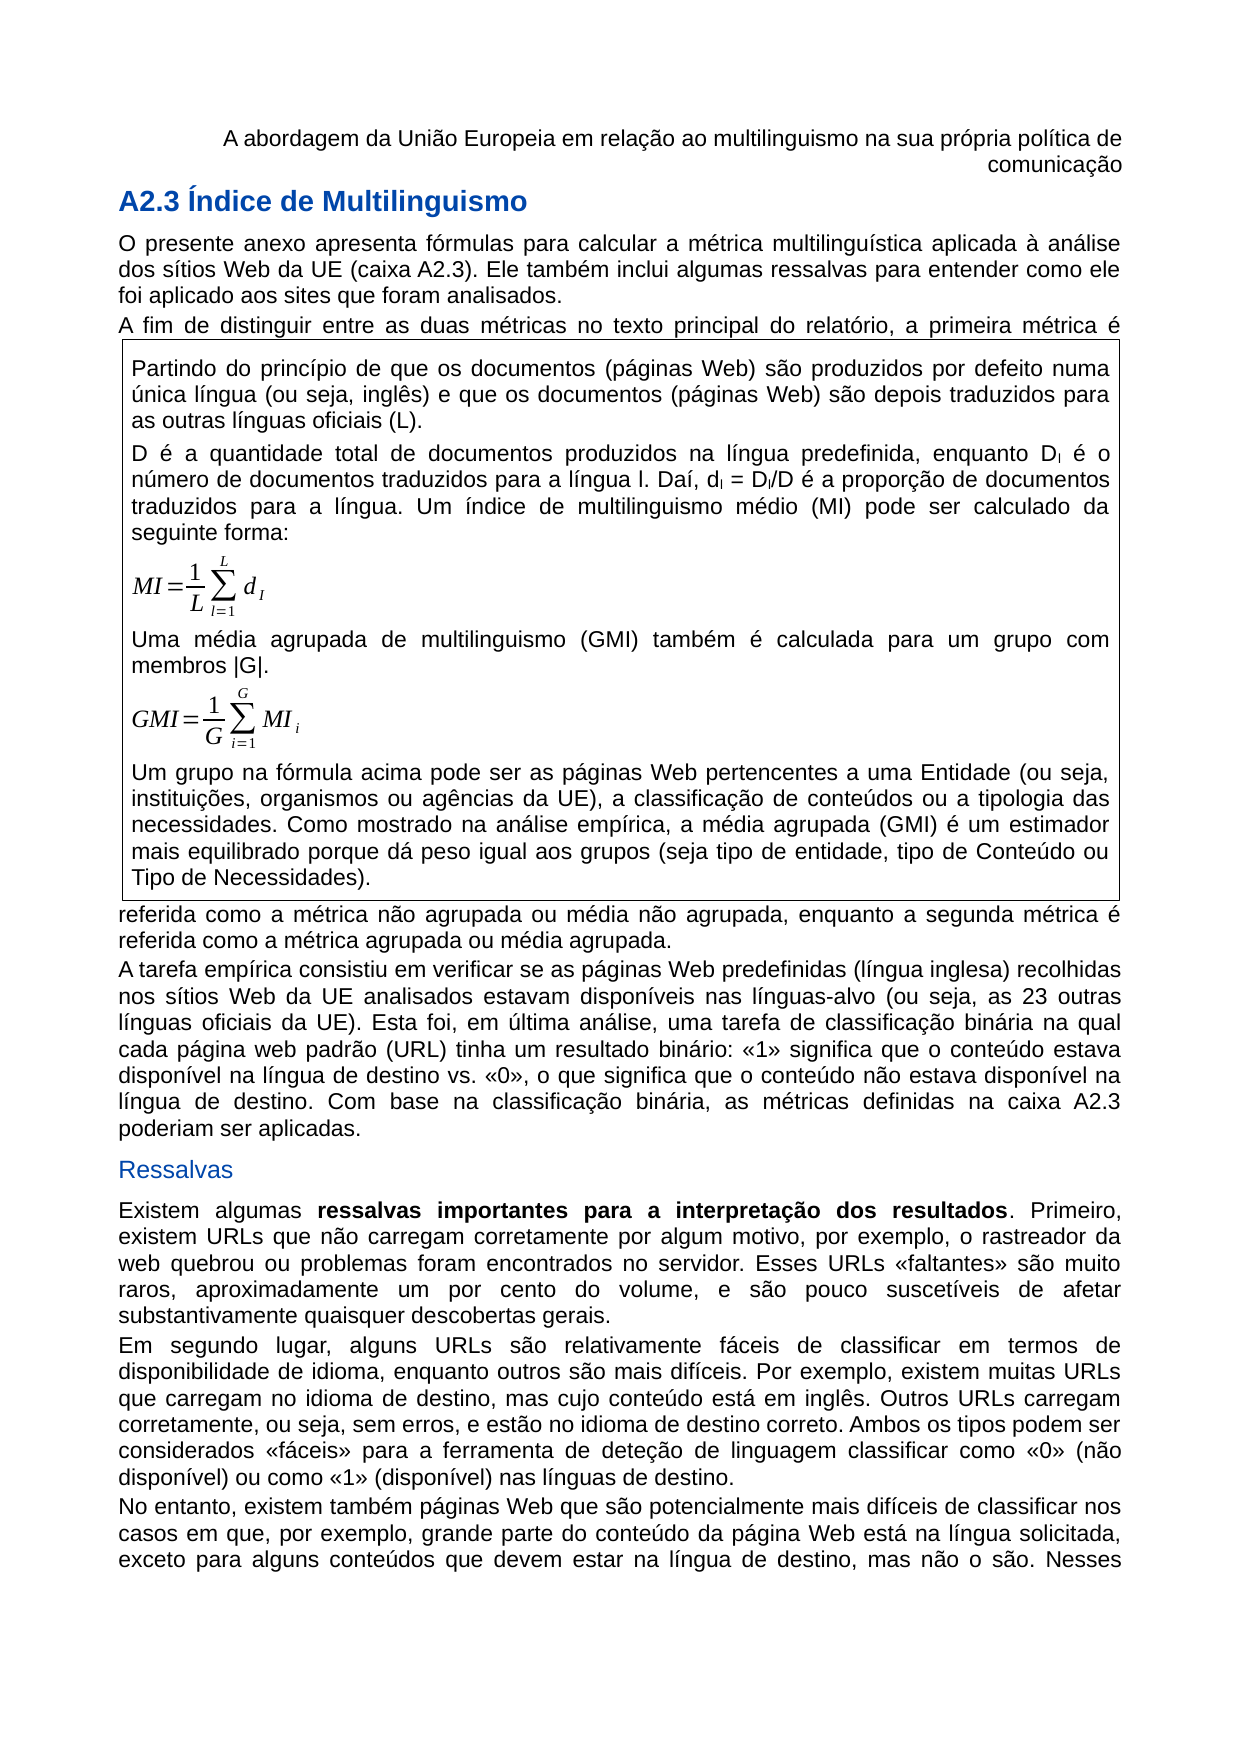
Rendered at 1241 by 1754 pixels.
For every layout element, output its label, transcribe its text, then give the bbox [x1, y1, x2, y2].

text Em segundo lugar, alguns URLs são relativamente fáceis de classificar em termos de disponibilidade de idioma, enquanto outros são mais difíceis. Por exemplo, existem muitas URLs que carregam no idioma de destino, mas cujo conteúdo está em inglês. Outros URLs carregam corretamente, ou seja, sem erros, e estão no idioma de destino correto. Ambos os tipos podem ser considerados «fáceis» para a ferramenta de deteção de linguagem classificar como «0» (não disponível) ou como «1» (disponível) nas línguas de destino. [118, 1332, 1122, 1490]
text A fim de distinguir entre as duas métricas no texto principal do relatório, a primeira métrica é referida como a métrica não agrupada ou média não agrupada, enquanto a segunda métrica é referida como a métrica agrupada ou média agrupada. [118, 312, 1122, 953]
subtitle Ressalvas [118, 1156, 1122, 1184]
text Existem algumas ressalvas importantes para a interpretação dos resultados. Primeiro, existem URLs que não carregam corretamente por algum motivo, por exemplo, o rastreador da web quebrou ou problemas foram encontrados no servidor. Esses URLs «faltantes» são muito raros, aproximadamente um por cento do volume, e são pouco suscetíveis de afetar substantivamente quaisquer descobertas gerais. [118, 1197, 1122, 1328]
text D é a quantidade total de documentos produzidos na língua predefinida, enquanto Dl é o número de documentos traduzidos para a língua l. Daí, dl = Dl/D é a proporção de documentos traduzidos para a língua. Um índice de multilinguismo médio (MI) pode ser calculado da seguinte forma: [131, 440, 1110, 546]
text A tarefa empírica consistiu em verificar se as páginas Web predefinidas (língua inglesa) recolhidas nos sítios Web da UE analisados estavam disponíveis nas línguas-alvo (ou seja, as 23 outras línguas oficiais da UE). Esta foi, em última análise, uma tarefa de classificação binária na qual cada página web padrão (URL) tinha um resultado binário: «1» significa que o conteúdo estava disponível na língua de destino vs. «0», o que significa que o conteúdo não estava disponível na língua de destino. Com base na classificação binária, as métricas definidas na caixa A2.3 poderiam ser aplicadas. [118, 956, 1122, 1141]
text O presente anexo apresenta fórmulas para calcular a métrica multilinguística aplicada à análise dos sítios Web da UE (caixa A2.3). Ele também inclui algumas ressalvas para entender como ele foi aplicado aos sites que foram analisados. [118, 230, 1122, 309]
text Um grupo na fórmula acima pode ser as páginas Web pertencentes a uma Entidade (ou seja, instituições, organismos ou agências da UE), a classificação de conteúdos ou a tipologia das necessidades. Como mostrado na análise empírica, a média agrupada (GMI) é um estimador mais equilibrado porque dá peso igual aos grupos (seja tipo de entidade, tipo de Conteúdo ou Tipo de Necessidades). [131, 759, 1110, 890]
text No entanto, existem também páginas Web que são potencialmente mais difíceis de classificar nos casos em que, por exemplo, grande parte do conteúdo da página Web está na língua solicitada, exceto para alguns conteúdos que devem estar na língua de destino, mas não o são. Nesses [118, 1493, 1122, 1572]
text Uma média agrupada de multilinguismo (GMI) também é calculada para um grupo com membros |G|. [131, 626, 1110, 678]
subtitle A2.3 Índice de Multilinguismo [118, 184, 1122, 217]
text Partindo do princípio de que os documentos (páginas Web) são produzidos por defeito numa única língua (ou seja, inglês) e que os documentos (páginas Web) são depois traduzidos para as outras línguas oficiais (L). [131, 354, 1110, 434]
